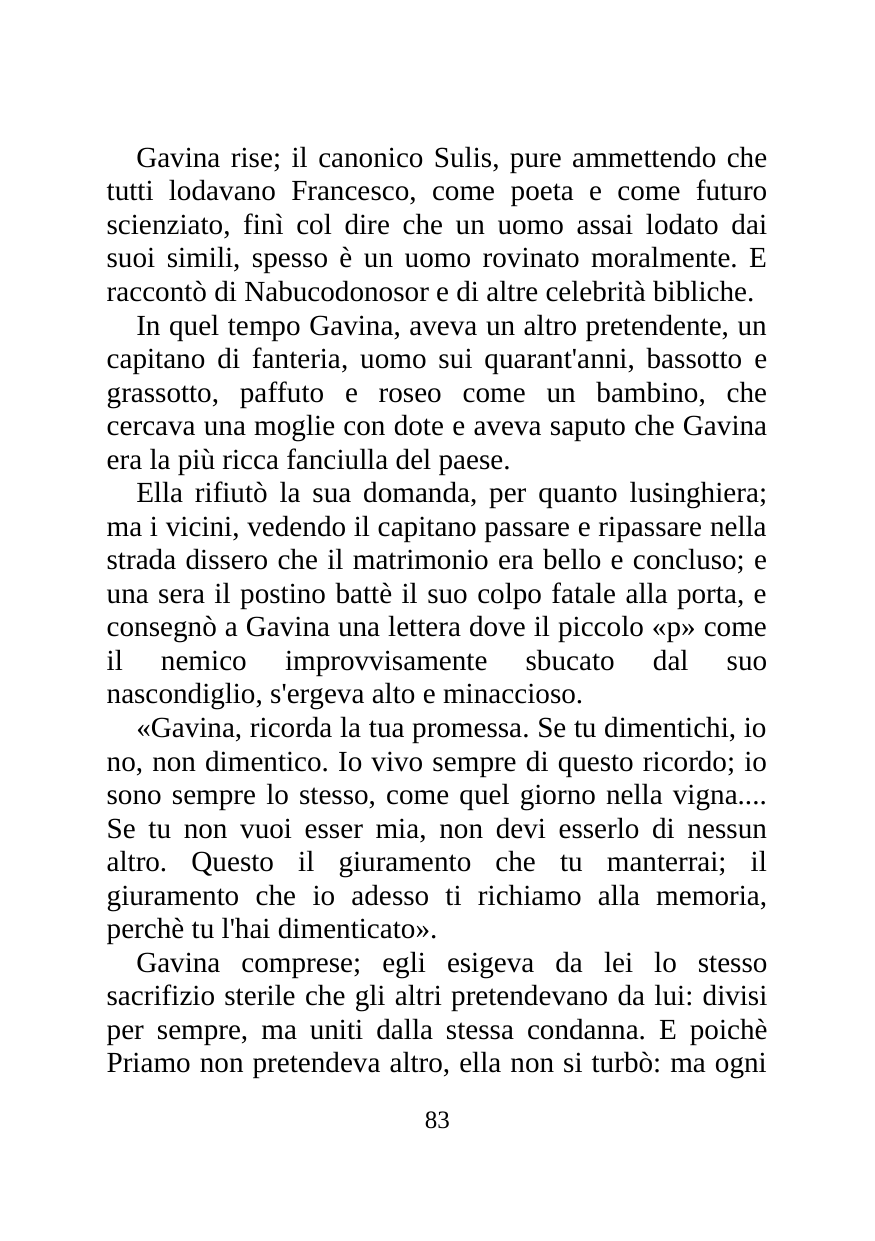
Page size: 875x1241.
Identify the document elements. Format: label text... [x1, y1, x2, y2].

text Gavina rise; il canonico Sulis, pure ammettendo che tutti lodavano Francesco, come poeta e come futuro scienziato, finì col dire che un uomo assai lodato dai suoi simili, spesso è un uomo rovinato moralmente. E raccontò di Nabucodonosor e di altre celebrità bibliche. [106, 140, 768, 308]
text Gavina comprese; egli esigeva da lei lo stesso sacrifizio sterile che gli altri pretendevano da lui: divisi per sempre, ma uniti dalla stessa condanna. E poichè Priamo non pretendeva altro, ella non si turbò: ma ogni [106, 945, 768, 1079]
text «Gavina, ricorda la tua promessa. Se tu dimentichi, io no, non dimentico. Io vivo sempre di questo ricordo; io sono sempre lo stesso, come quel giorno nella vigna.... Se tu non vuoi esser mia, non devi esserlo di nessun altro. Questo il giuramento che tu manterrai; il giuramento che io adesso ti richiamo alla memoria, perchè tu l'hai dimenticato». [106, 710, 768, 945]
text Ella rifiutò la sua domanda, per quanto lusinghiera; ma i vicini, vedendo il capitano passare e ripassare nella strada dissero che il matrimonio era bello e concluso; e una sera il postino battè il suo colpo fatale alla porta, e consegnò a Gavina una lettera dove il piccolo «p» come il nemico improvvisamente sbucato dal suo nascondiglio, s'ergeva alto e minaccioso. [106, 475, 768, 710]
text In quel tempo Gavina, aveva un altro pretendente, un capitano di fanteria, uomo sui quarant'anni, bassotto e grassotto, paffuto e roseo come un bambino, che cercava una moglie con dote e aveva saputo che Gavina era la più ricca fanciulla del paese. [106, 308, 768, 475]
